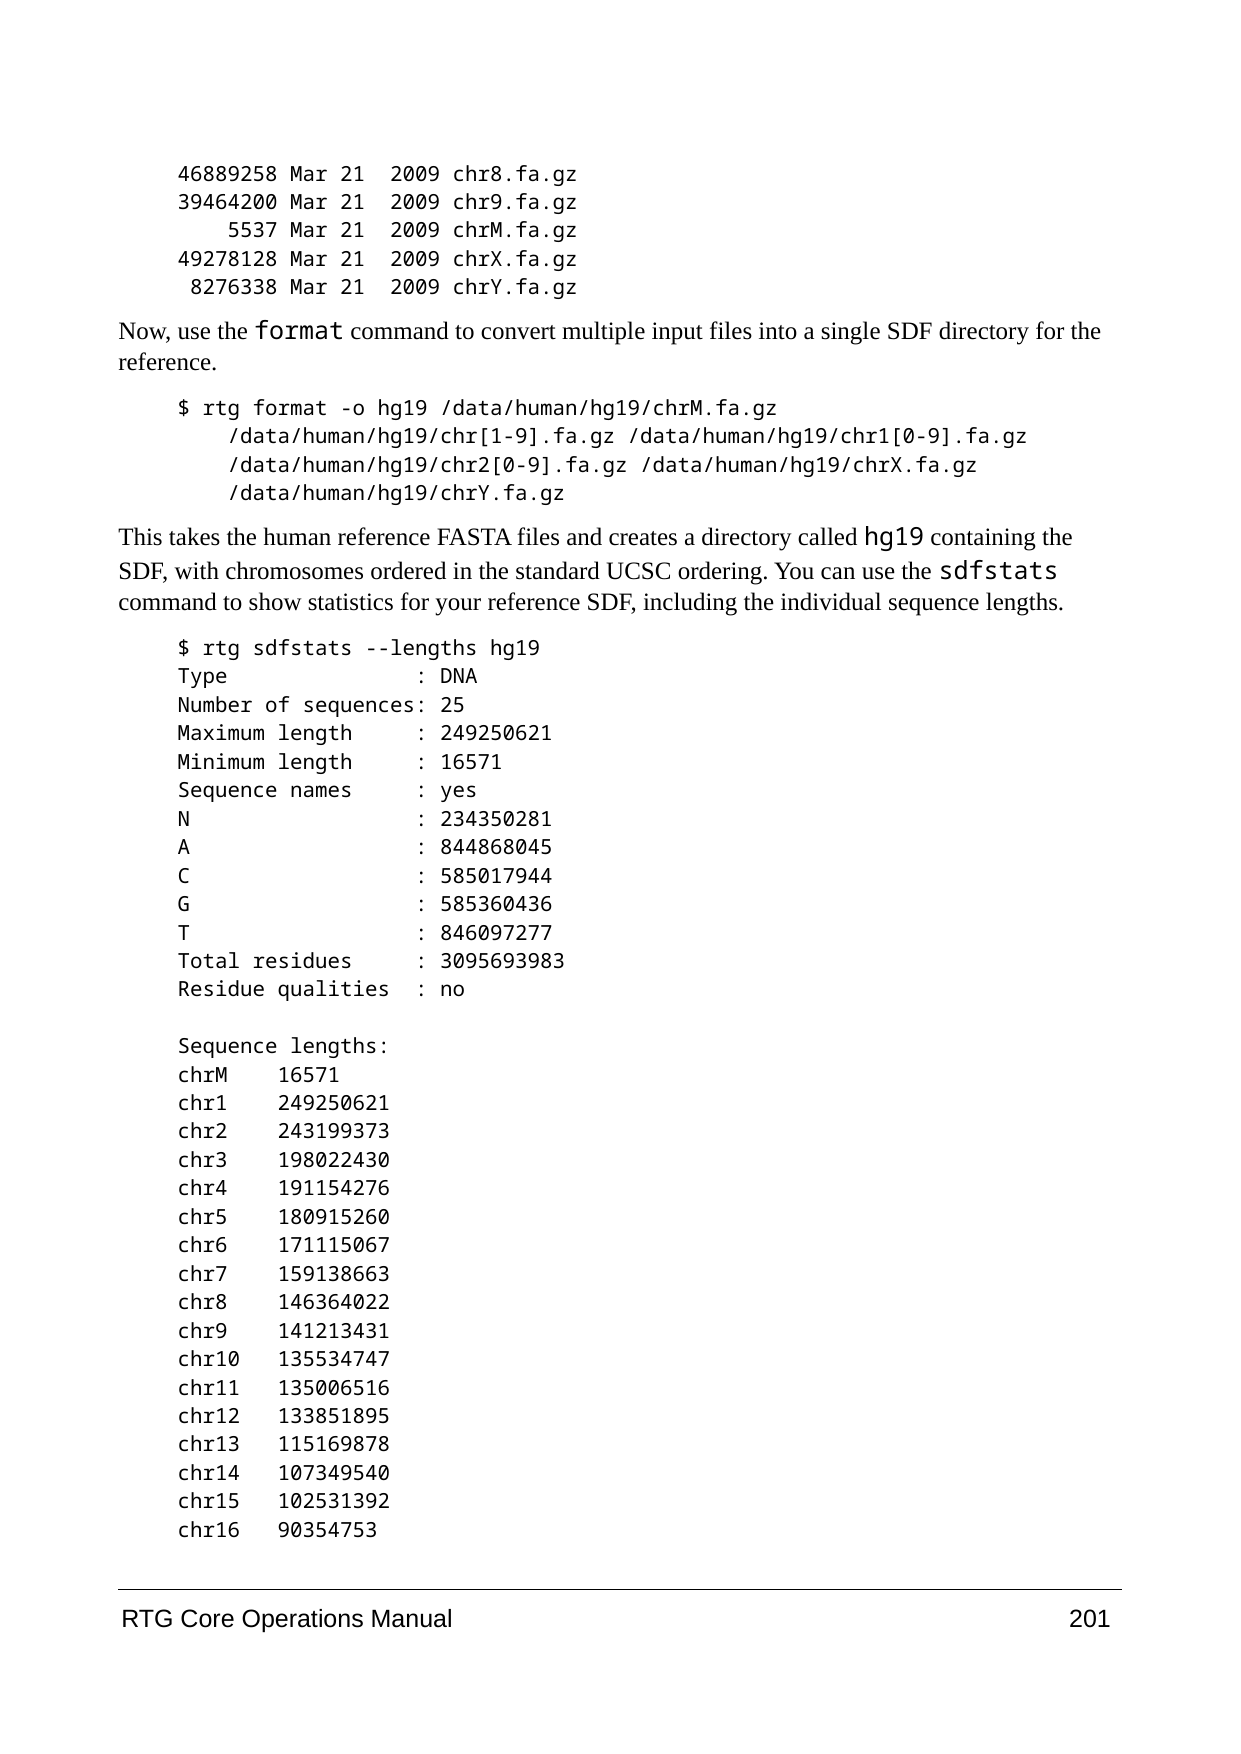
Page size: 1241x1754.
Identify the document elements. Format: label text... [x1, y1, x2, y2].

text chr7 159138663 [177, 1259, 1122, 1287]
text C : 585017944 [177, 861, 1122, 889]
text 46889258 Mar 21 2009 chr8.fa.gz [177, 159, 1122, 187]
text Number of sequences: 25 [177, 690, 1122, 718]
text 49278128 Mar 21 2009 chrX.fa.gz [177, 244, 1122, 272]
text Total residues : 3095693983 [177, 946, 1122, 974]
text chr8 146364022 [177, 1287, 1122, 1316]
text chr11 135006516 [177, 1373, 1122, 1401]
text chr3 198022430 [177, 1145, 1122, 1173]
text Type : DNA [177, 662, 1122, 690]
text G : 585360436 [177, 889, 1122, 918]
text Residue qualities : no [177, 974, 1122, 1003]
text chr10 135534747 [177, 1344, 1122, 1373]
text chr12 133851895 [177, 1401, 1122, 1429]
text Sequence lengths: [177, 1031, 1122, 1060]
text chr5 180915260 [177, 1202, 1122, 1230]
text chr15 102531392 [177, 1486, 1122, 1515]
text A : 844868045 [177, 832, 1122, 861]
text Now, use the format command to convert multiple input files into a single SDF directory for the reference. [118, 313, 1122, 375]
text T : 846097277 [177, 918, 1122, 946]
text Sequence names : yes [177, 775, 1122, 804]
text chr13 115169878 [177, 1429, 1122, 1458]
text chr9 141213431 [177, 1316, 1122, 1344]
text /data/human/hg19/chr[1-9].fa.gz /data/human/hg19/chr1[0-9].fa.gz [177, 422, 1122, 450]
text $ rtg sdfstats --lengths hg19 [177, 633, 1122, 662]
text chr14 107349540 [177, 1458, 1122, 1486]
text 39464200 Mar 21 2009 chr9.fa.gz [177, 187, 1122, 216]
text 8276338 Mar 21 2009 chrY.fa.gz [177, 272, 1122, 301]
text chr6 171115067 [177, 1230, 1122, 1259]
text chr16 90354753 [177, 1515, 1122, 1543]
text chr4 191154276 [177, 1173, 1122, 1202]
text chr1 249250621 [177, 1088, 1122, 1117]
text Minimum length : 16571 [177, 747, 1122, 775]
text chrM 16571 [177, 1060, 1122, 1088]
text /data/human/hg19/chrY.fa.gz [177, 478, 1122, 507]
text N : 234350281 [177, 804, 1122, 832]
text $ rtg format -o hg19 /data/human/hg19/chrM.fa.gz [177, 393, 1122, 422]
text chr2 243199373 [177, 1117, 1122, 1145]
text 5537 Mar 21 2009 chrM.fa.gz [177, 216, 1122, 244]
text /data/human/hg19/chr2[0-9].fa.gz /data/human/hg19/chrX.fa.gz [177, 450, 1122, 478]
text Maximum length : 249250621 [177, 718, 1122, 747]
text This takes the human reference FASTA files and creates a directory called hg19 containing the SDF, with chromosomes ordered in the standard UCSC ordering. You can use the sdfstats command to show statistics for your reference SDF, including the individual sequence lengths. [118, 519, 1122, 616]
